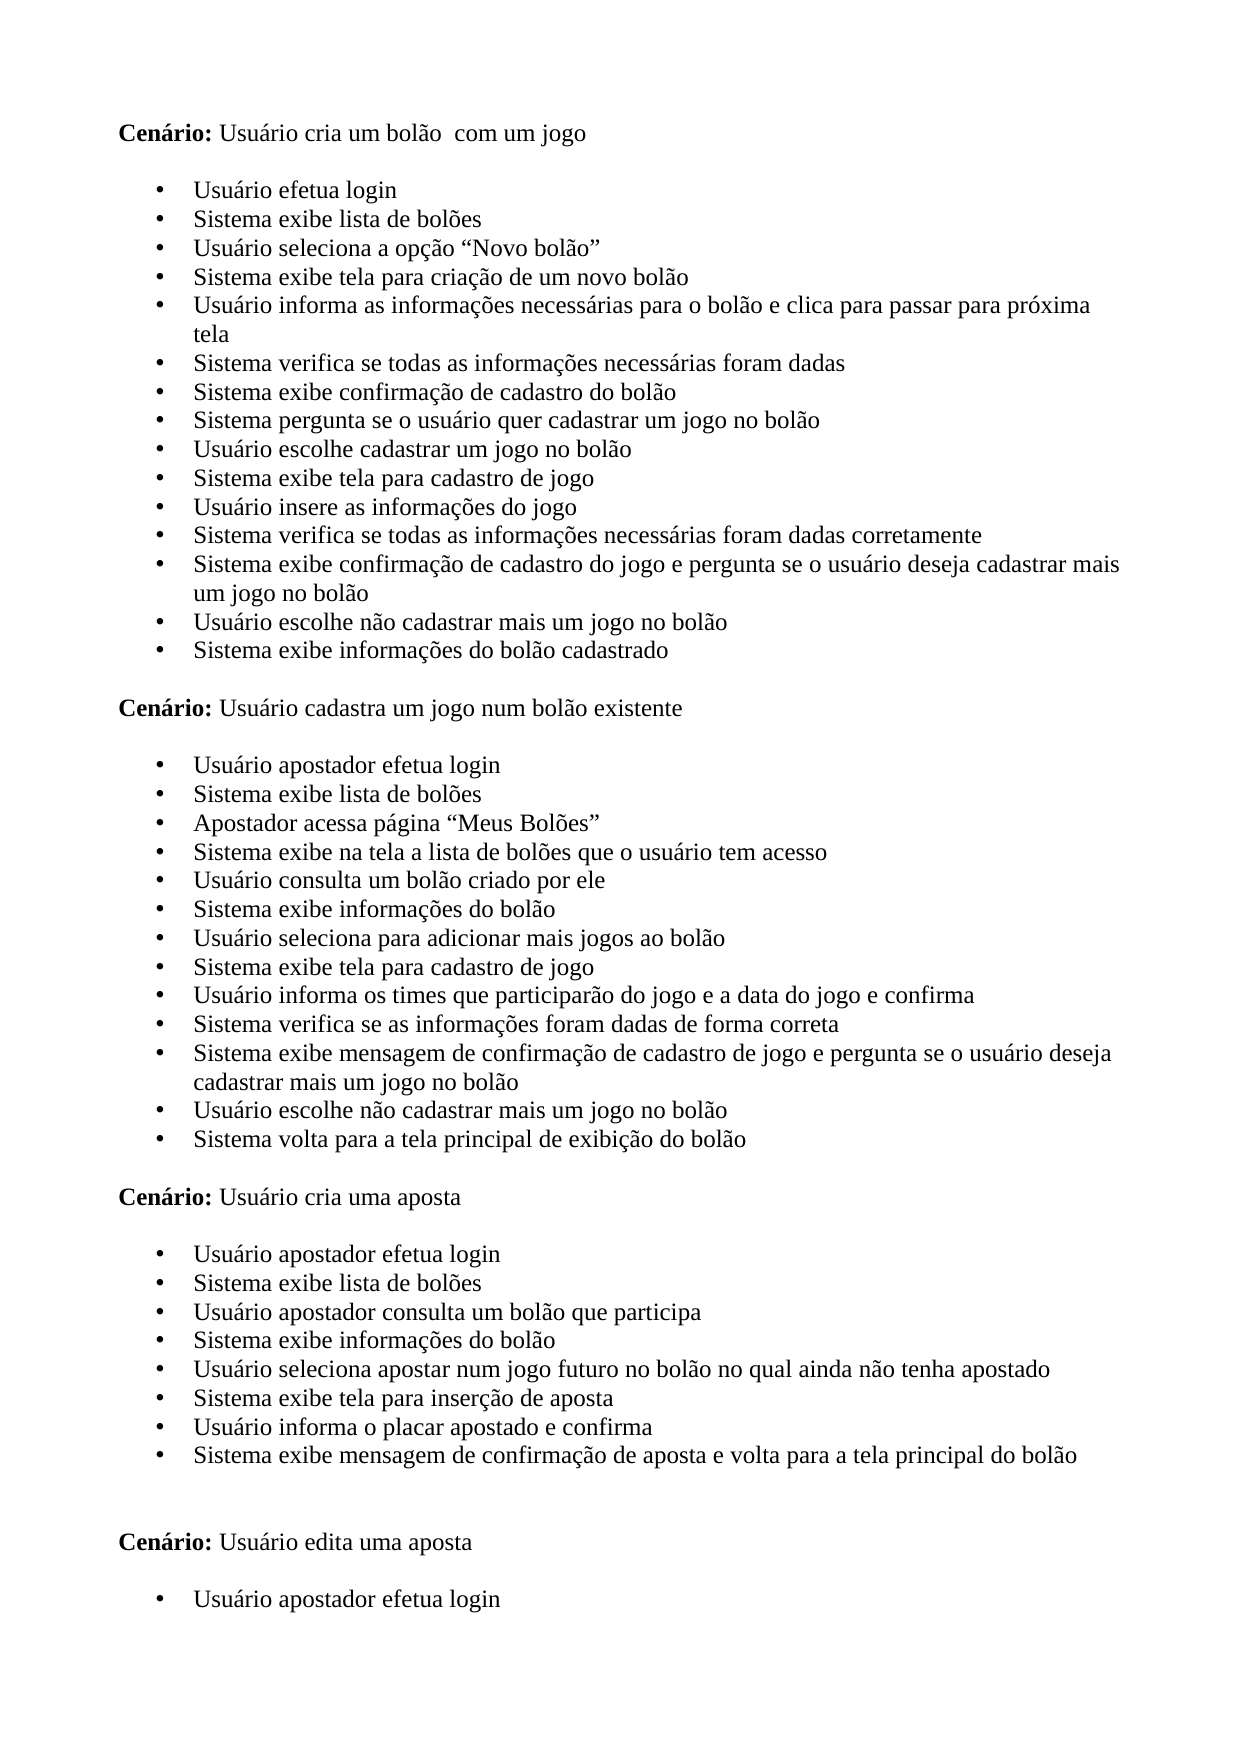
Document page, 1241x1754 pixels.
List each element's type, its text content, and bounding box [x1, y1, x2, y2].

list Sistema exibe tela para cadastro de jogo [156, 952, 1122, 981]
list Apostador acessa página “Meus Bolões” [156, 808, 1122, 837]
list Sistema exibe tela para cadastro de jogo [156, 463, 1122, 492]
list Usuário escolhe não cadastrar mais um jogo no bolão [156, 607, 1122, 636]
list Usuário informa as informações necessárias para o bolão e clica para passar para próxima tela [156, 291, 1122, 348]
text Cenário: Usuário cadastra um jogo num bolão existente [118, 693, 1122, 722]
list Usuário insere as informações do jogo [156, 492, 1122, 521]
list Sistema exibe mensagem de confirmação de aposta e volta para a tela principal do bolão [156, 1441, 1122, 1469]
list Usuário escolhe cadastrar um jogo no bolão [156, 434, 1122, 463]
list Sistema exibe tela para inserção de aposta [156, 1383, 1122, 1412]
list Usuário seleciona a opção “Novo bolão” [156, 233, 1122, 262]
list Usuário seleciona apostar num jogo futuro no bolão no qual ainda não tenha apostado [156, 1354, 1122, 1383]
list Sistema verifica se todas as informações necessárias foram dadas corretamente [156, 521, 1122, 549]
list Sistema exibe confirmação de cadastro do bolão [156, 377, 1122, 406]
list Usuário efetua login [156, 176, 1122, 204]
list Sistema verifica se todas as informações necessárias foram dadas [156, 348, 1122, 377]
list Usuário apostador consulta um bolão que participa [156, 1297, 1122, 1326]
list Sistema exibe lista de bolões [156, 779, 1122, 808]
list Sistema exibe informações do bolão [156, 894, 1122, 923]
list Usuário apostador efetua login [156, 751, 1122, 779]
list Sistema exibe lista de bolões [156, 1268, 1122, 1297]
list Sistema exibe na tela a lista de bolões que o usuário tem acesso [156, 837, 1122, 866]
list Sistema exibe informações do bolão cadastrado [156, 636, 1122, 664]
list Usuário escolhe não cadastrar mais um jogo no bolão [156, 1096, 1122, 1124]
list Sistema exibe confirmação de cadastro do jogo e pergunta se o usuário deseja cadastrar mais um jogo no bolão [156, 549, 1122, 607]
list Sistema exibe mensagem de confirmação de cadastro de jogo e pergunta se o usuário deseja cadastrar mais um jogo no bolão [156, 1038, 1122, 1096]
list Sistema verifica se as informações foram dadas de forma correta [156, 1009, 1122, 1038]
list Usuário informa o placar apostado e confirma [156, 1412, 1122, 1441]
list Sistema exibe lista de bolões [156, 204, 1122, 233]
list Usuário informa os times que participarão do jogo e a data do jogo e confirma [156, 981, 1122, 1009]
text Cenário: Usuário edita uma aposta [118, 1527, 1122, 1556]
list Usuário consulta um bolão criado por ele [156, 866, 1122, 894]
list Usuário apostador efetua login [156, 1584, 1122, 1613]
list Sistema volta para a tela principal de exibição do bolão [156, 1124, 1122, 1153]
text Cenário: Usuário cria uma aposta [118, 1182, 1122, 1211]
text Cenário: Usuário cria um bolão com um jogo [118, 118, 1122, 147]
list Sistema exibe informações do bolão [156, 1326, 1122, 1354]
list Usuário apostador efetua login [156, 1239, 1122, 1268]
list Usuário seleciona para adicionar mais jogos ao bolão [156, 923, 1122, 952]
list Sistema pergunta se o usuário quer cadastrar um jogo no bolão [156, 406, 1122, 434]
list Sistema exibe tela para criação de um novo bolão [156, 262, 1122, 291]
